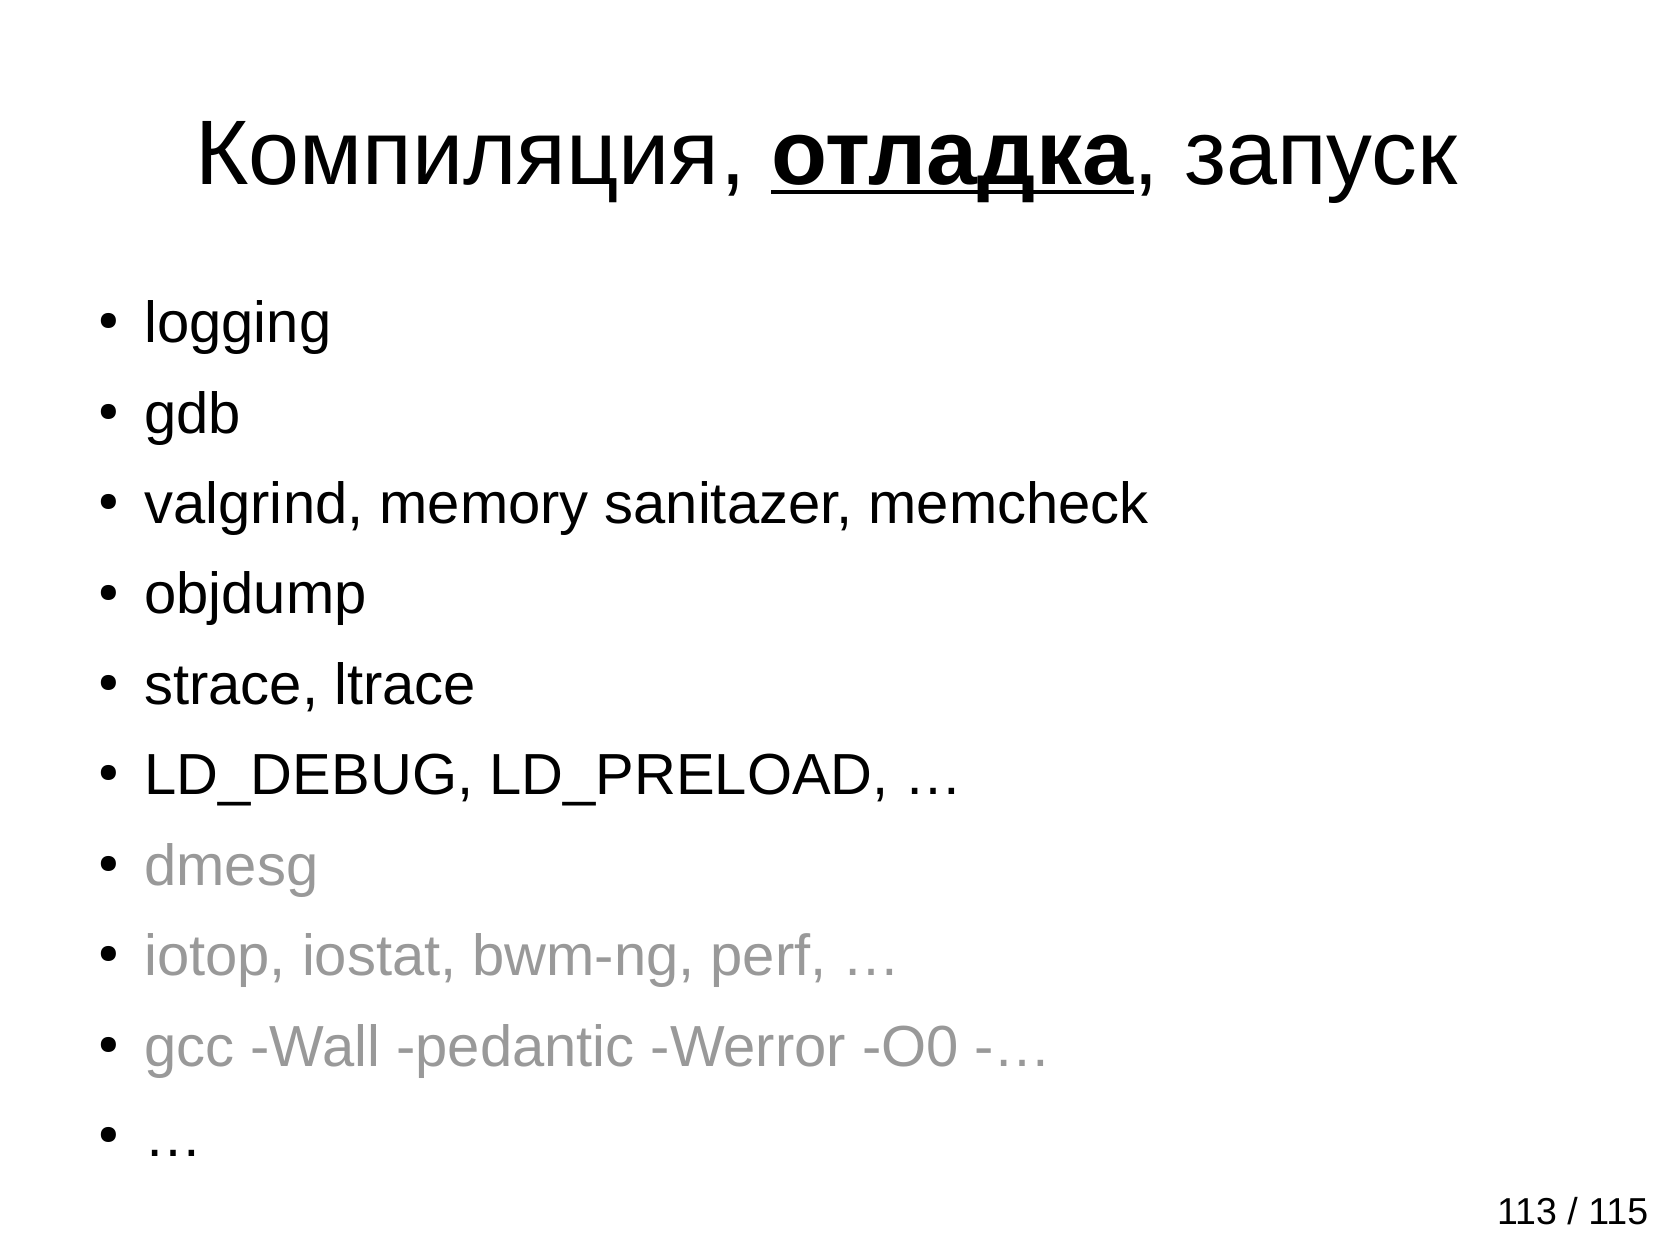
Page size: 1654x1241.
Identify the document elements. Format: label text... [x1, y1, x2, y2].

text_box <number> / 115 [1380, 1183, 1654, 1241]
list logging gdb valgrind, memory sanitazer, memcheck objdump strace, ltrace LD_DEBUG, LD_PRELOAD, … dmesg iotop, iostat, bwm-ng, perf, … gcc -Wall -pedantic -Werror -O0 -… … [82, 290, 1571, 1170]
title Компиляция, отладка, запуск [82, 49, 1571, 257]
